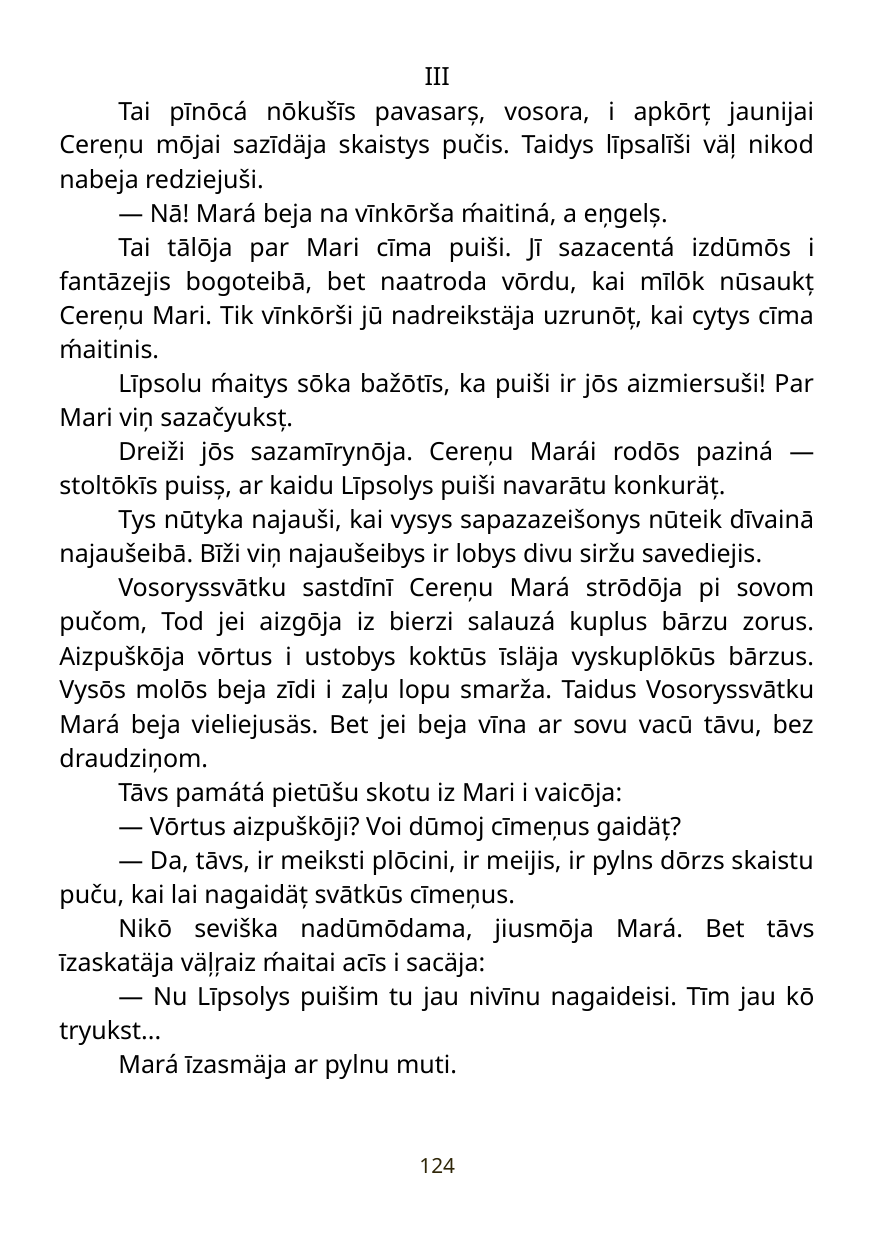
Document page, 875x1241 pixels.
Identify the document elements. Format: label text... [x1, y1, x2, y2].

text — Da, tāvs, ir meiksti plōcini, ir meijis, ir pylns dōrzs skaistu puču, kai lai nagaidäț svātkūs cīmeņus. [59, 842, 815, 911]
text Tāvs památá pietūšu skotu iz Mari i vaicōja: [59, 774, 815, 808]
text Līpsolu ḿaitys sōka bažōtīs, ka puiši ir jōs aizmiersuši! Par Mari viņ sazačyuksț. [59, 366, 815, 434]
text III [59, 59, 815, 93]
text Vosoryssvātku sastdīnī Cereņu Mará strōdōja pi sovom pučom, Tod jei aizgōja iz bierzi salauzá kuplus bārzu zorus. Aizpuškōja vōrtus i ustobys koktūs īsläja vyskuplōkūs bārzus. Vysōs molōs beja zīdi i zaļu lopu smarža. Taidus Vosoryssvātku Mará beja vieliejusäs. Bet jei beja vīna ar sovu vacū tāvu, bez draudziņom. [59, 570, 815, 774]
text Nikō seviška nadūmōdama, jiusmōja Mará. Bet tāvs īzaskatäja väļŗaiz ḿaitai acīs i sacäja: [59, 911, 815, 979]
text — Nā! Mará beja na vīnkōrša ḿaitiná, a eņgelș. [59, 195, 815, 229]
text Dreiži jōs sazamīrynōja. Cereņu Marái rodōs paziná — stoltōkīs puisș, ar kaidu Līpsolys puiši navarātu konkuräț. [59, 434, 815, 502]
text Tys nūtyka najauši, kai vysys sapazazeišonys nūteik dīvainā najaušeibā. Bīži viņ najaušeibys ir lobys divu siržu savediejis. [59, 502, 815, 570]
text Tai tālōja par Mari cīma puiši. Jī sazacentá izdūmōs i fantāzejis bogoteibā, bet naatroda vōrdu, kai mīlōk nūsaukț Cereņu Mari. Tik vīnkōrši jū nadreikstäja uzrunōț, kai cytys cīma ḿaitinis. [59, 229, 815, 366]
text — Vōrtus aizpuškōji? Voi dūmoj cīmeņus gaidäț? [59, 808, 815, 842]
text Tai pīnōcá nōkušīs pavasarș, vosora, i apkōrț jaunijai Cereņu mōjai sazīdäja skaistys pučis. Taidys līpsalīši väļ nikod nabeja redziejuši. [59, 93, 815, 195]
text Mará īzasmäja ar pylnu muti. [59, 1047, 815, 1081]
text — Nu Līpsolys puišim tu jau nivīnu nagaideisi. Tīm jau kō tryukst... [59, 979, 815, 1047]
